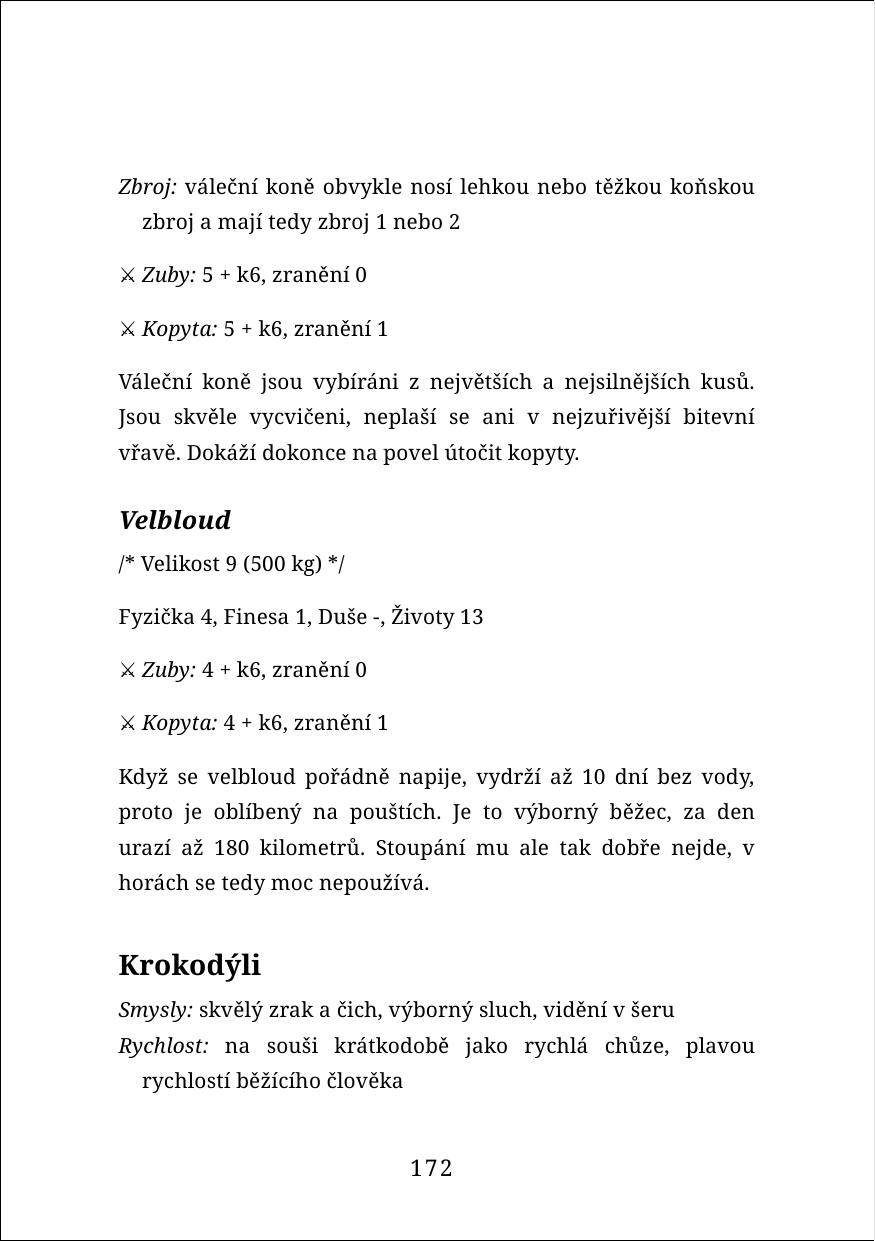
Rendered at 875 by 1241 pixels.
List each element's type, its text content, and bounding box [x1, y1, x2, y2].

subtitle Velbloud [118, 503, 756, 537]
text Zbroj: váleční koně obvykle nosí lehkou nebo těžkou koňskou zbroj a mají tedy zbroj 1 nebo 2 [118, 172, 756, 236]
text Váleční koně jsou vybíráni z největších a nejsilnějších kusů. Jsou skvěle vycvičeni, neplaší se ani v nejzuřivější bitevní vřavě. Dokáží dokonce na povel útočit kopyty. [118, 367, 756, 466]
text ⚔ Zuby: 5 + k6, zranění 0 [118, 261, 756, 289]
text Rychlost: na souši krátkodobě jako rychlá chůze, plavou rychlostí běžícího člověka [118, 1031, 756, 1095]
text Fyzička 4, Finesa 1, Duše -, Životy 13 [118, 602, 756, 631]
text ⚔ Zuby: 4 + k6, zranění 0 [118, 655, 756, 684]
text /* Velikost 9 (500 kg) */ [118, 549, 756, 577]
text Smysly: skvělý zrak a čich, výborný sluch, vidění v šeru [118, 995, 756, 1024]
subtitle Krokodýli [118, 945, 756, 983]
text Když se velbloud pořádně napije, vydrží až 10 dní bez vody, proto je oblíbený na pouštích. Je to výborný běžec, za den urazí až 180 kilometrů. Stoupání mu ale tak dobře nejde, v horách se tedy moc nepoužívá. [118, 762, 756, 897]
text ⚔ Kopyta: 4 + k6, zranění 1 [118, 708, 756, 737]
text ⚔ Kopyta: 5 + k6, zranění 1 [118, 314, 756, 342]
